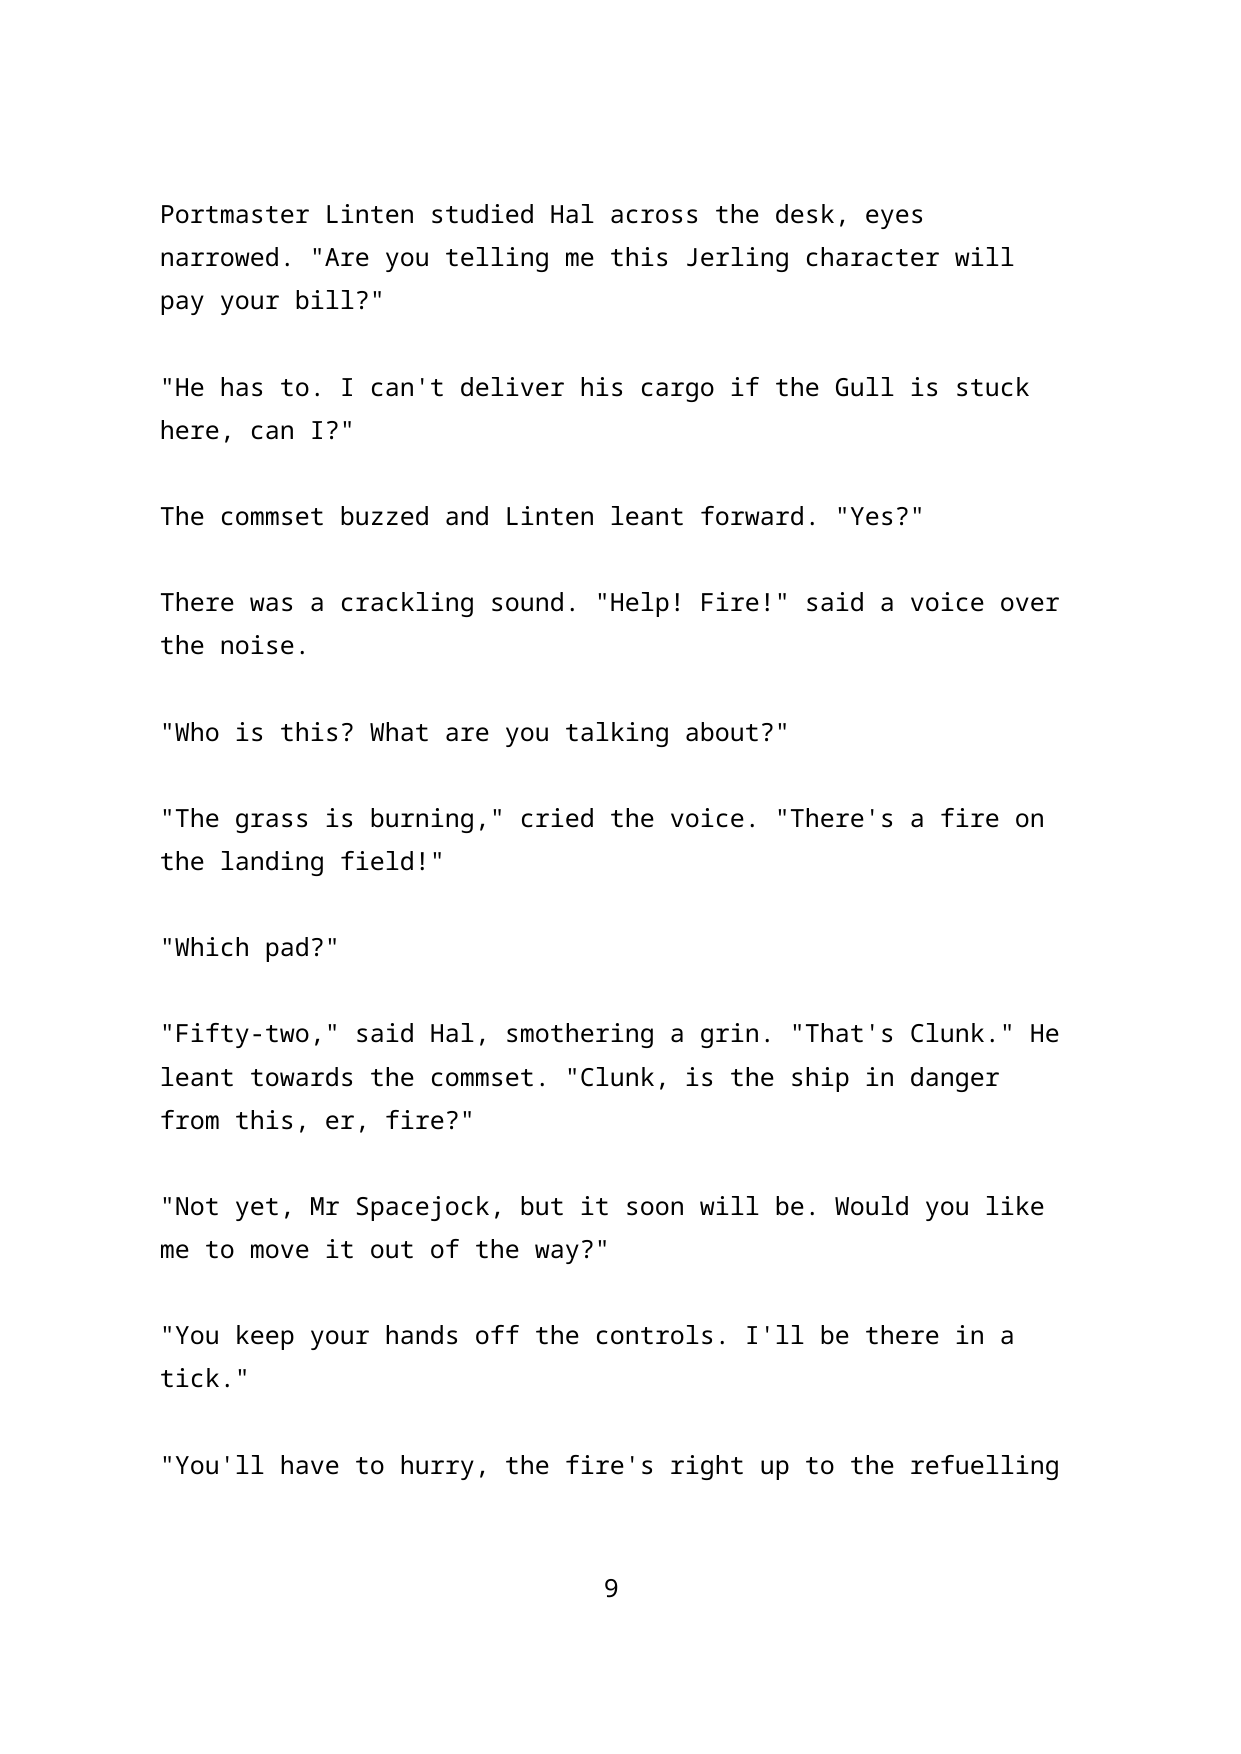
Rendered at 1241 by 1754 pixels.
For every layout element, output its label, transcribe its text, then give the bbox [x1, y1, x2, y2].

text "You'll have to hurry, the fire's right up to the refuelling [159, 1439, 1063, 1483]
text "Fifty-two," said Hal, smothering a grin. "That's Clunk." He leant towards the commset. "Clunk, is the ship in danger from this, er, fire?" [159, 1008, 1063, 1138]
text The commset buzzed and Linten leant forward. "Yes?" [159, 491, 1063, 534]
text "Not yet, Mr Spacejock, but it soon will be. Would you like me to move it out of the way?" [159, 1181, 1063, 1267]
text "The grass is burning," cried the voice. "There's a fire on the landing field!" [159, 793, 1063, 879]
text There was a crackling sound. "Help! Fire!" said a voice over the noise. [159, 577, 1063, 663]
text Portmaster Linten studied Hal across the desk, eyes narrowed. "Are you telling me this Jerling character will pay your bill?" [159, 189, 1063, 318]
text "You keep your hands off the controls. I'll be there in a tick." [159, 1310, 1063, 1396]
text "He has to. I can't deliver his cargo if the Gull is stuck here, can I?" [159, 361, 1063, 448]
text "Which pad?" [159, 922, 1063, 965]
text "Who is this? What are you talking about?" [159, 706, 1063, 749]
